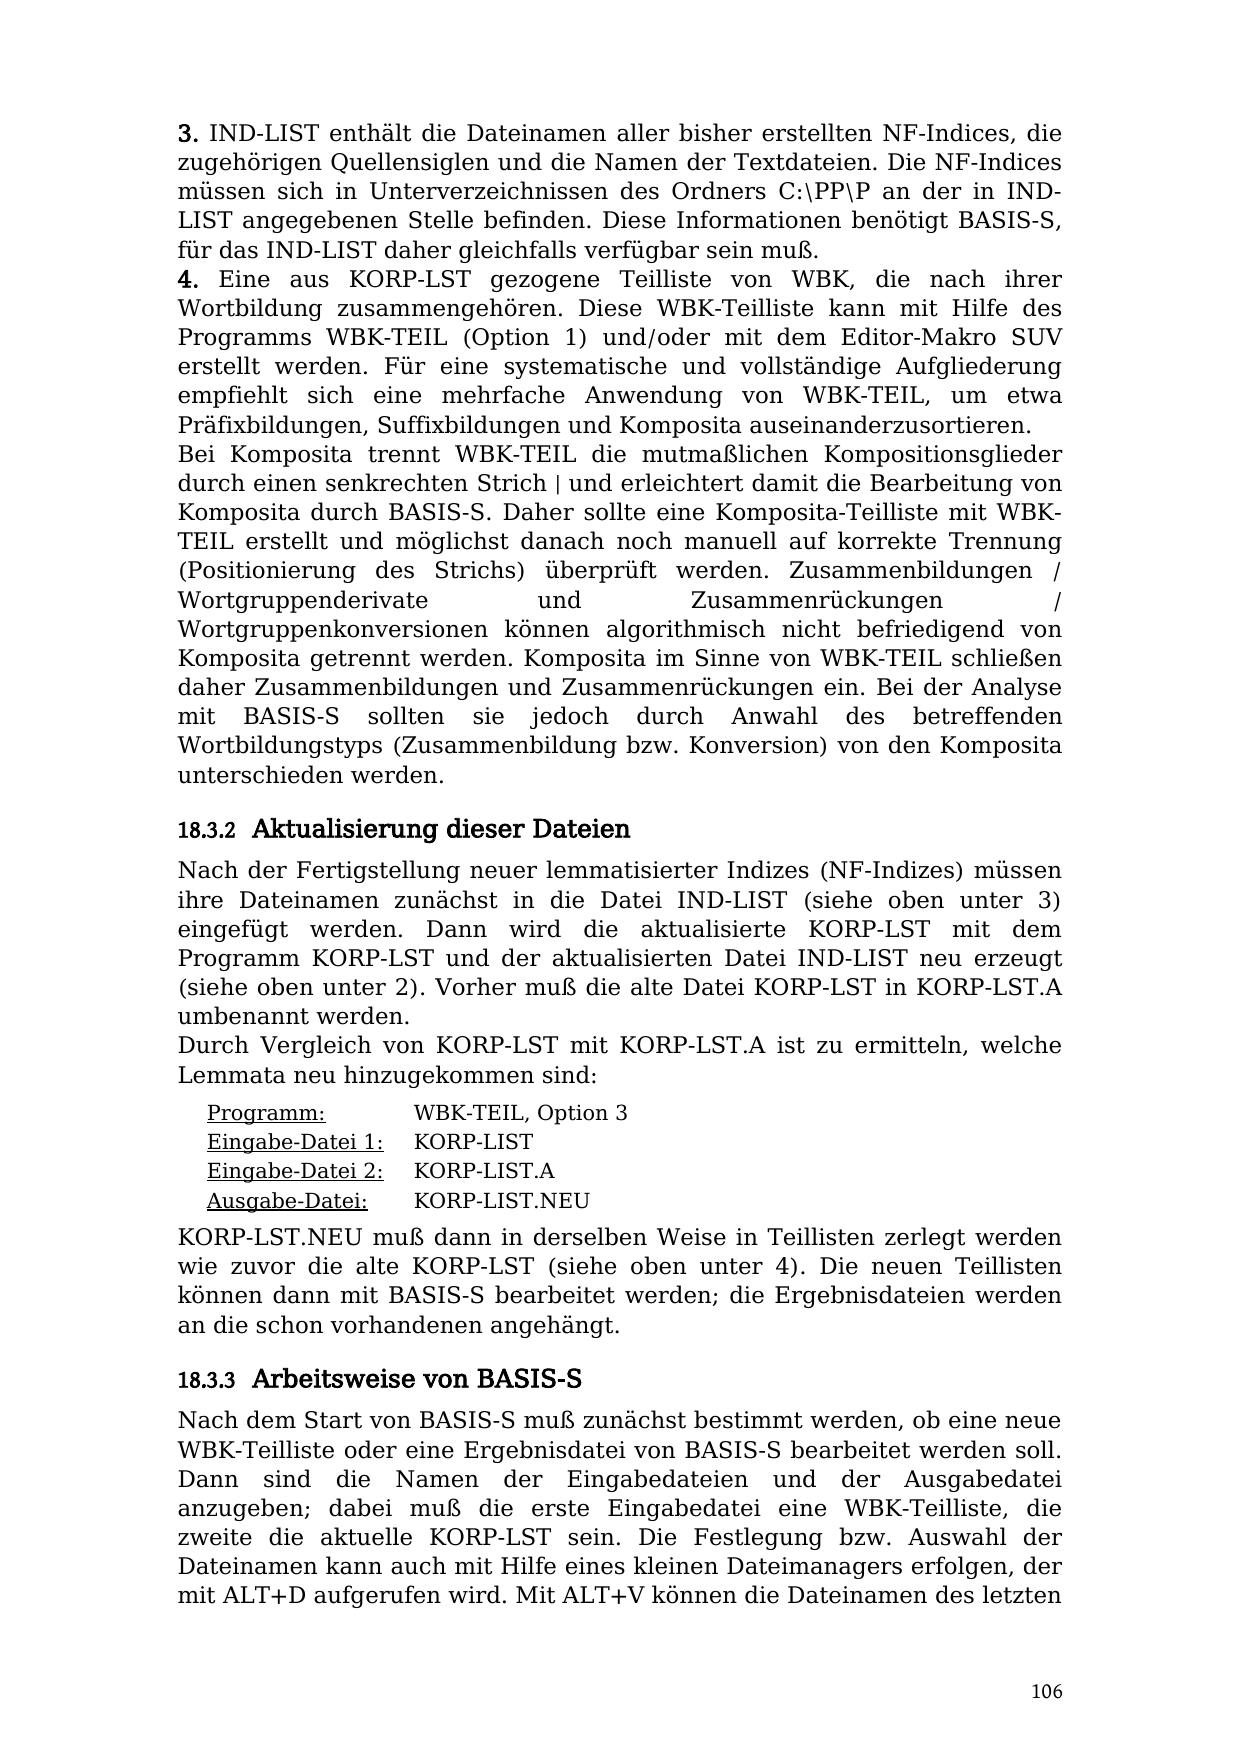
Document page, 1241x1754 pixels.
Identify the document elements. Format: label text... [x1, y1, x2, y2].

text Nach der Fertigstellung neuer lemmatisierter Indizes (NF-Indizes) müssen ihre Dateinamen zunächst in die Datei IND-LIST (siehe oben unter 3) eingefügt werden. Dann wird die aktualisierte KORP-LST mit dem Programm KORP-LST und der aktualisierten Datei IND-LIST neu erzeugt (siehe oben unter 2). Vorher muß die alte Datei KORP-LST in KORP-LST.A umbenannt werden. [177, 856, 1063, 1031]
subtitle Arbeitsweise von BASIS-S [177, 1364, 1063, 1393]
text Ausgabe-Datei: KORP-LIST.NEU [207, 1185, 1063, 1214]
text Eingabe-Datei 2: KORP-LIST.A [207, 1156, 1063, 1185]
text Eingabe-Datei 1: KORP-LIST [207, 1126, 1063, 1156]
text KORP-LST.NEU muß dann in derselben Weise in Teillisten zerlegt werden wie zuvor die alte KORP-LST (siehe oben unter 4). Die neuen Teillisten können dann mit BASIS-S bearbeitet werden; die Ergebnisdateien werden an die schon vorhandenen angehängt. [177, 1222, 1063, 1339]
text Bei Komposita trennt WBK-TEIL die mutmaßlichen Kompositionsglieder durch einen senkrechten Strich | und erleichtert damit die Bearbeitung von Komposita durch BASIS-S. Daher sollte eine Komposita-Teilliste mit WBK-TEIL erstellt und möglichst danach noch manuell auf korrekte Trennung (Positionierung des Strichs) überprüft werden. Zusammenbildungen / Wortgruppenderivate und Zusammenrückungen / Wortgruppenkonversionen können algorithmisch nicht befriedigend von Komposita getrennt werden. Komposita im Sinne von WBK-TEIL schließen daher Zusammenbildungen und Zusammenrückungen ein. Bei der Analyse mit BASIS-S sollten sie jedoch durch Anwahl des betreffenden Wortbildungstyps (Zusammenbildung bzw. Konversion) von den Komposita unterschieden werden. [177, 439, 1063, 789]
text Programm: WBK-TEIL, Option 3 [207, 1097, 1063, 1126]
text 4. Eine aus KORP-LST gezogene Teilliste von WBK, die nach ihrer Wortbildung zusammengehören. Diese WBK-Teilliste kann mit Hilfe des Programms WBK-TEIL (Option 1) und/oder mit dem Editor-Makro SUV erstellt werden. Für eine systematische und vollständige Aufgliederung empfiehlt sich eine mehrfache Anwendung von WBK-TEIL, um etwa Präfixbildungen, Suffixbildungen und Komposita auseinanderzusortieren. [177, 264, 1063, 439]
text 3. IND-LIST enthält die Dateinamen aller bisher erstellten NF-Indices, die zugehörigen Quellensiglen und die Namen der Textdateien. Die NF-Indices müssen sich in Unterverzeichnissen des Ordners C:\PP\P an der in IND-LIST angegebenen Stelle befinden. Diese Informationen benötigt BASIS-S, für das IND-LIST daher gleichfalls verfügbar sein muß. [177, 118, 1063, 264]
subtitle Aktualisierung dieser Dateien [177, 814, 1063, 843]
text Nach dem Start von BASIS-S muß zunächst bestimmt werden, ob eine neue WBK-Teilliste oder eine Ergebnisdatei von BASIS-S bearbeitet werden soll. Dann sind die Namen der Eingabedateien und der Ausgabedatei anzugeben; dabei muß die erste Eingabedatei eine WBK-Teilliste, die zweite die aktuelle KORP-LST sein. Die Festlegung bzw. Auswahl der Dateinamen kann auch mit Hilfe eines kleinen Dateimanagers erfolgen, der mit ALT+D aufgerufen wird. Mit ALT+V können die Dateinamen des letzten [177, 1406, 1063, 1610]
text Durch Vergleich von KORP-LST mit KORP-LST.A ist zu ermitteln, welche Lemmata neu hinzugekommen sind: [177, 1031, 1063, 1089]
